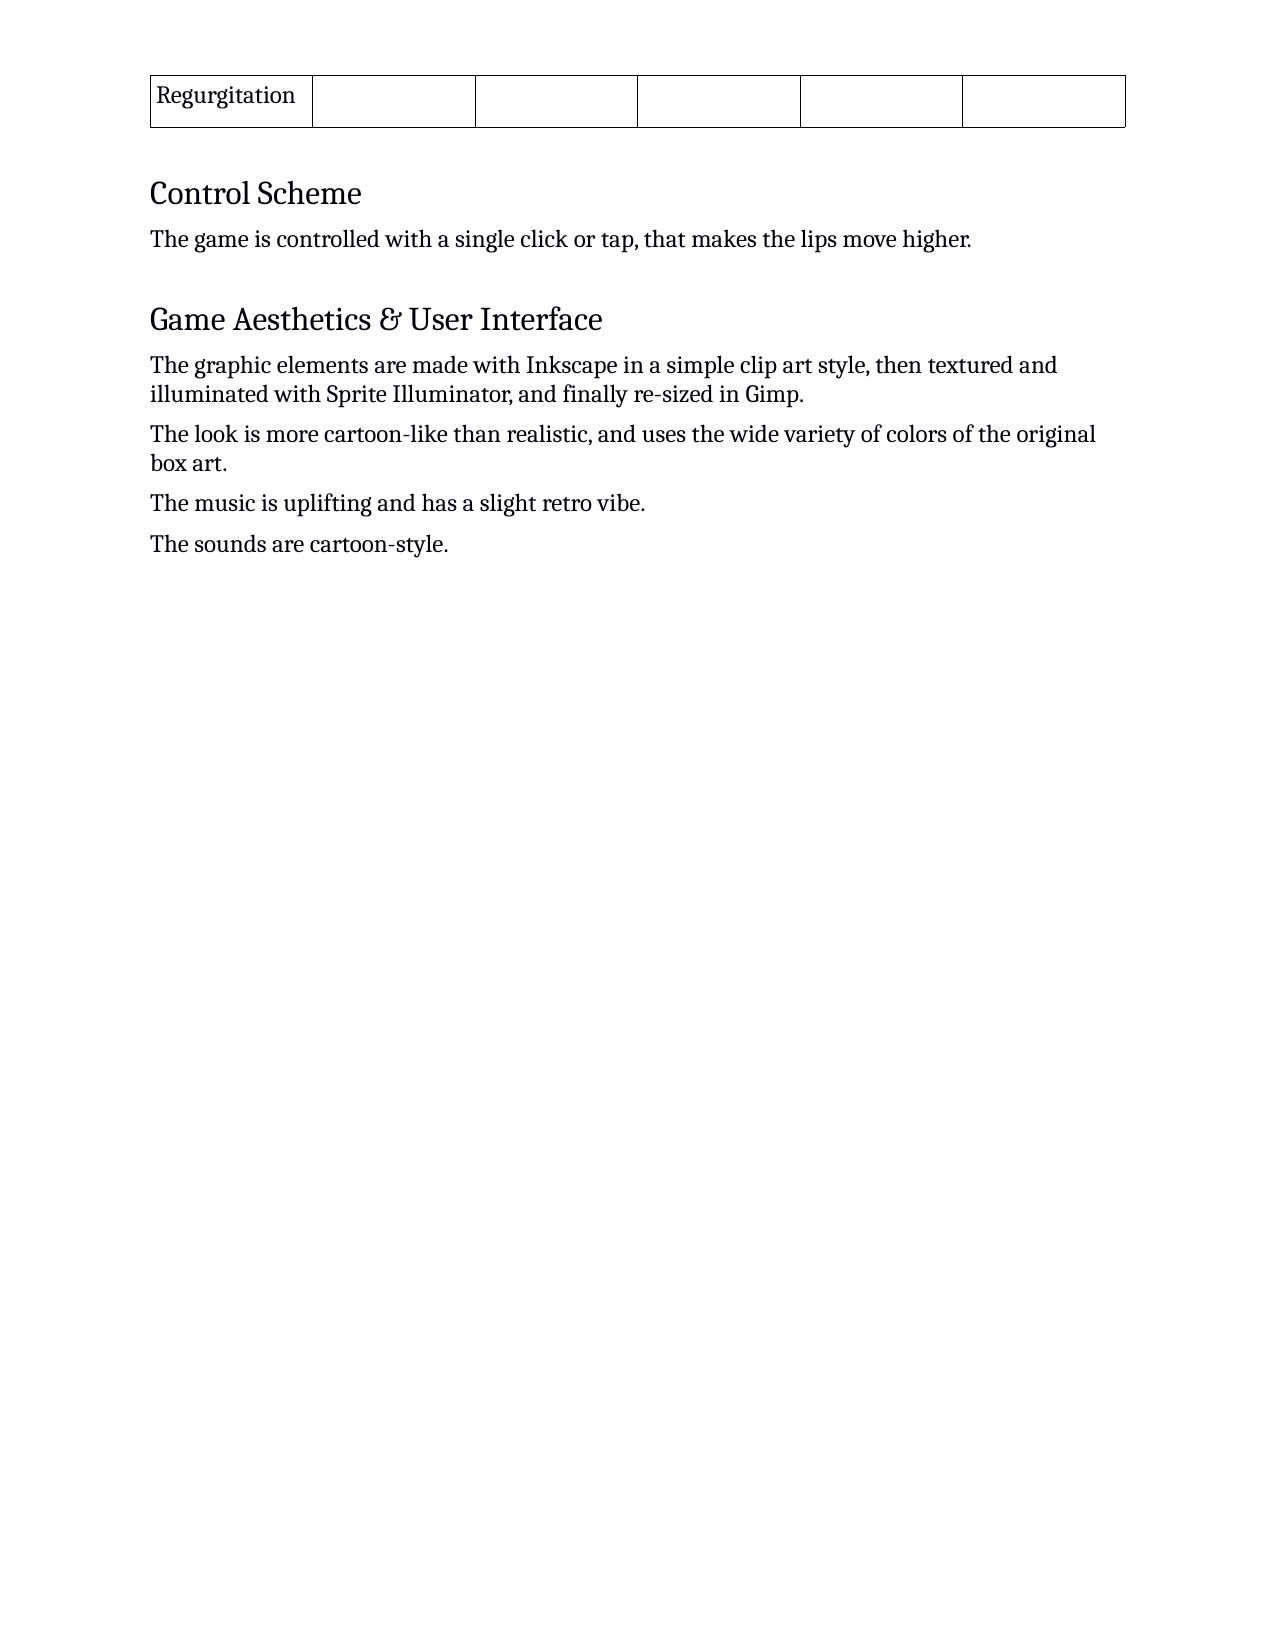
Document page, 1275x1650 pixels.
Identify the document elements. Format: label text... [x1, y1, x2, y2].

text The music is uplifting and has a slight retro vibe. [150, 489, 1125, 518]
text The sounds are cartoon-style. [150, 530, 1125, 558]
subtitle Game Aesthetics & User Interface [150, 301, 1125, 339]
table_cell [313, 76, 475, 127]
table_cell [801, 76, 962, 127]
text The graphic elements are made with Inkscape in a simple clip art style, then textured and illuminated with Sprite Illuminator, and finally re-sized in Gimp. [150, 351, 1125, 408]
text The look is more cartoon-like than realistic, and uses the wide variety of colors of the original box art. [150, 420, 1125, 477]
subtitle Control Scheme [150, 174, 1125, 213]
table_cell [638, 76, 800, 127]
table_cell Regurgitation [151, 76, 312, 127]
table_cell [476, 76, 637, 127]
text The game is controlled with a single click or tap, that makes the lips move higher. [150, 224, 1125, 253]
table_cell [963, 76, 1125, 127]
